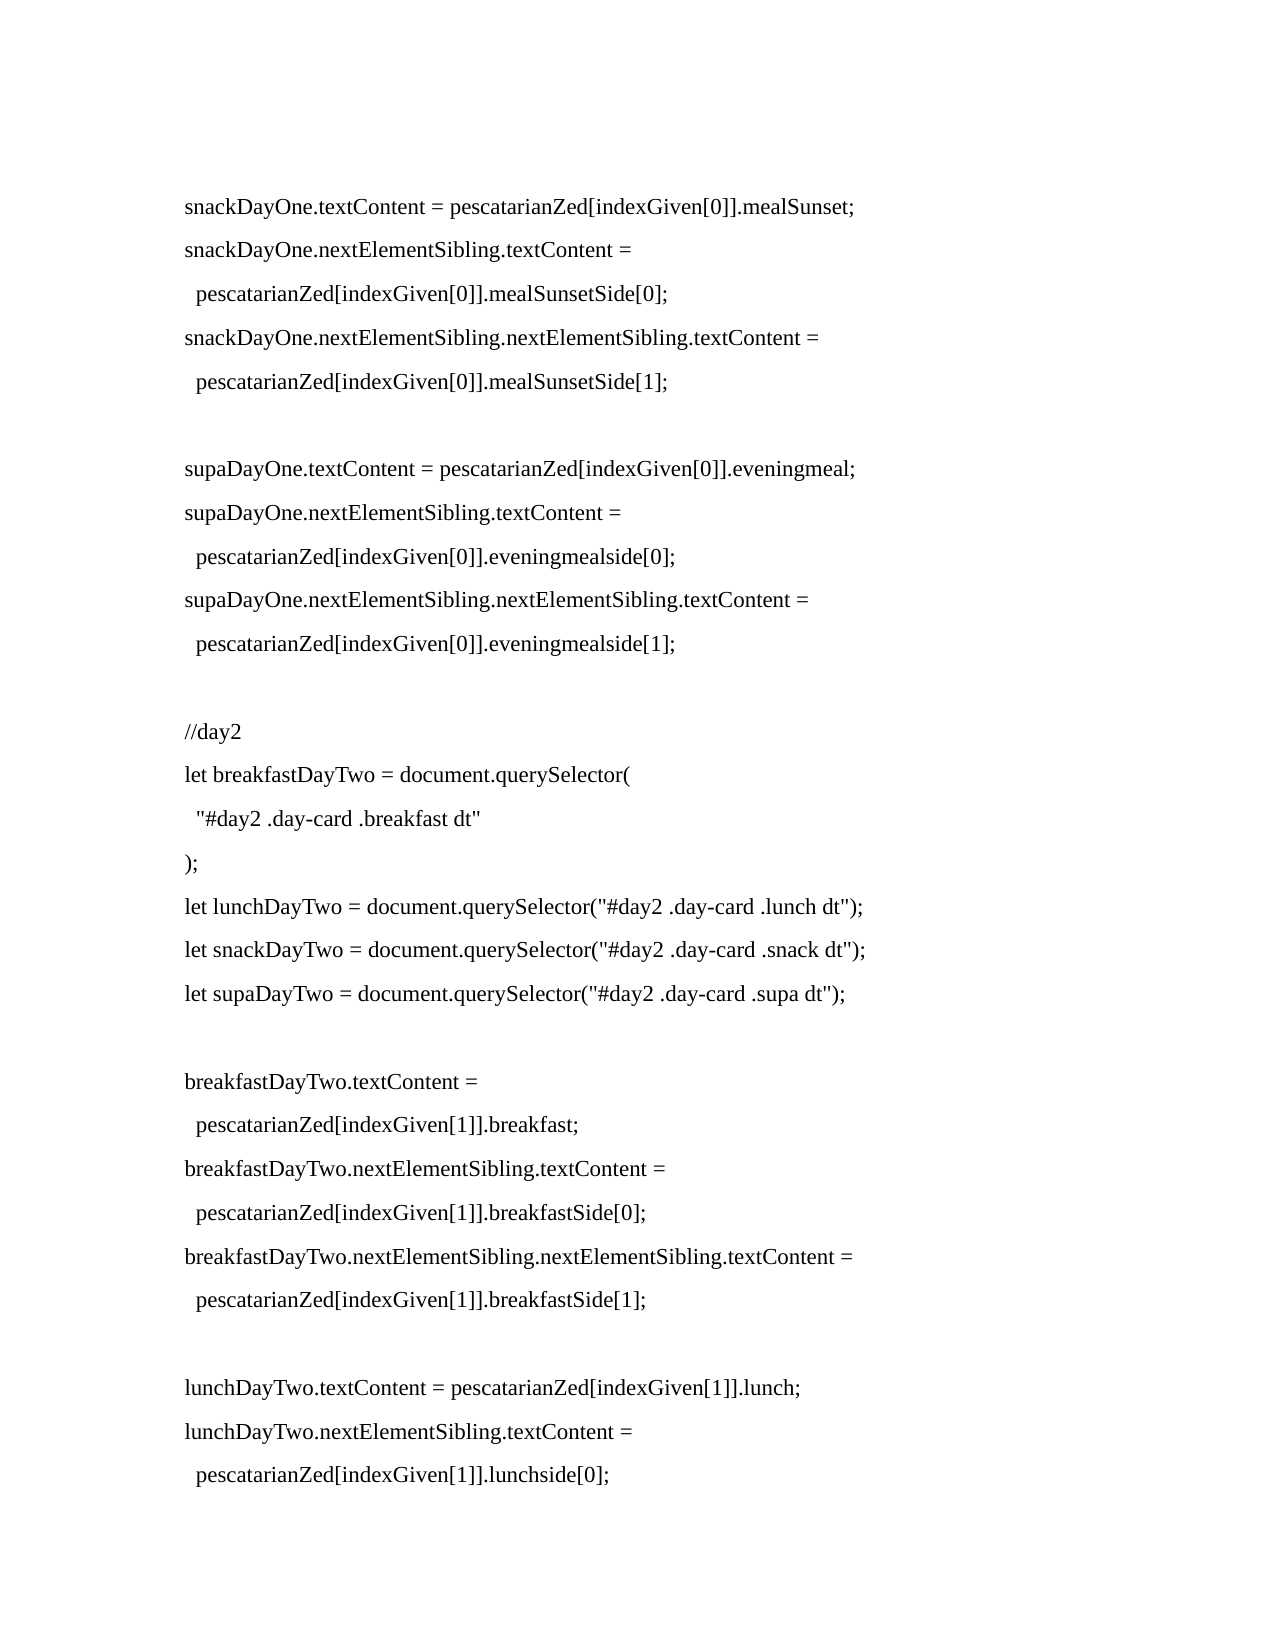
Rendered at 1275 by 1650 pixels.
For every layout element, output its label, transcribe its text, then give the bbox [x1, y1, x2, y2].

text let supaDayTwo = document.querySelector("#day2 .day-card .supa dt"); [150, 981, 1125, 1007]
text ); [150, 850, 1125, 875]
text let snackDayTwo = document.querySelector("#day2 .day-card .snack dt"); [150, 937, 1125, 963]
text breakfastDayTwo.nextElementSibling.textContent = [150, 1156, 1125, 1182]
text lunchDayTwo.textContent = pescatarianZed[indexGiven[1]].lunch; [150, 1375, 1125, 1400]
text snackDayOne.nextElementSibling.textContent = [150, 237, 1125, 263]
text pescatarianZed[indexGiven[0]].mealSunsetSide[1]; [150, 369, 1125, 394]
text breakfastDayTwo.textContent = [150, 1069, 1125, 1094]
text let breakfastDayTwo = document.querySelector( [150, 762, 1125, 788]
text pescatarianZed[indexGiven[1]].breakfastSide[0]; [150, 1200, 1125, 1225]
text snackDayOne.textContent = pescatarianZed[indexGiven[0]].mealSunset; [150, 194, 1125, 219]
text supaDayOne.nextElementSibling.nextElementSibling.textContent = [150, 587, 1125, 613]
text "#day2 .day-card .breakfast dt" [150, 806, 1125, 832]
text lunchDayTwo.nextElementSibling.textContent = [150, 1419, 1125, 1444]
text supaDayOne.textContent = pescatarianZed[indexGiven[0]].eveningmeal; [150, 456, 1125, 482]
text pescatarianZed[indexGiven[1]].breakfast; [150, 1112, 1125, 1138]
text pescatarianZed[indexGiven[1]].breakfastSide[1]; [150, 1287, 1125, 1313]
text let lunchDayTwo = document.querySelector("#day2 .day-card .lunch dt"); [150, 894, 1125, 919]
text pescatarianZed[indexGiven[0]].eveningmealside[1]; [150, 631, 1125, 657]
text breakfastDayTwo.nextElementSibling.nextElementSibling.textContent = [150, 1244, 1125, 1269]
text snackDayOne.nextElementSibling.nextElementSibling.textContent = [150, 325, 1125, 350]
text pescatarianZed[indexGiven[0]].mealSunsetSide[0]; [150, 281, 1125, 307]
text pescatarianZed[indexGiven[0]].eveningmealside[0]; [150, 544, 1125, 569]
text supaDayOne.nextElementSibling.textContent = [150, 500, 1125, 525]
text //day2 [150, 719, 1125, 744]
text pescatarianZed[indexGiven[1]].lunchside[0]; [150, 1462, 1125, 1488]
